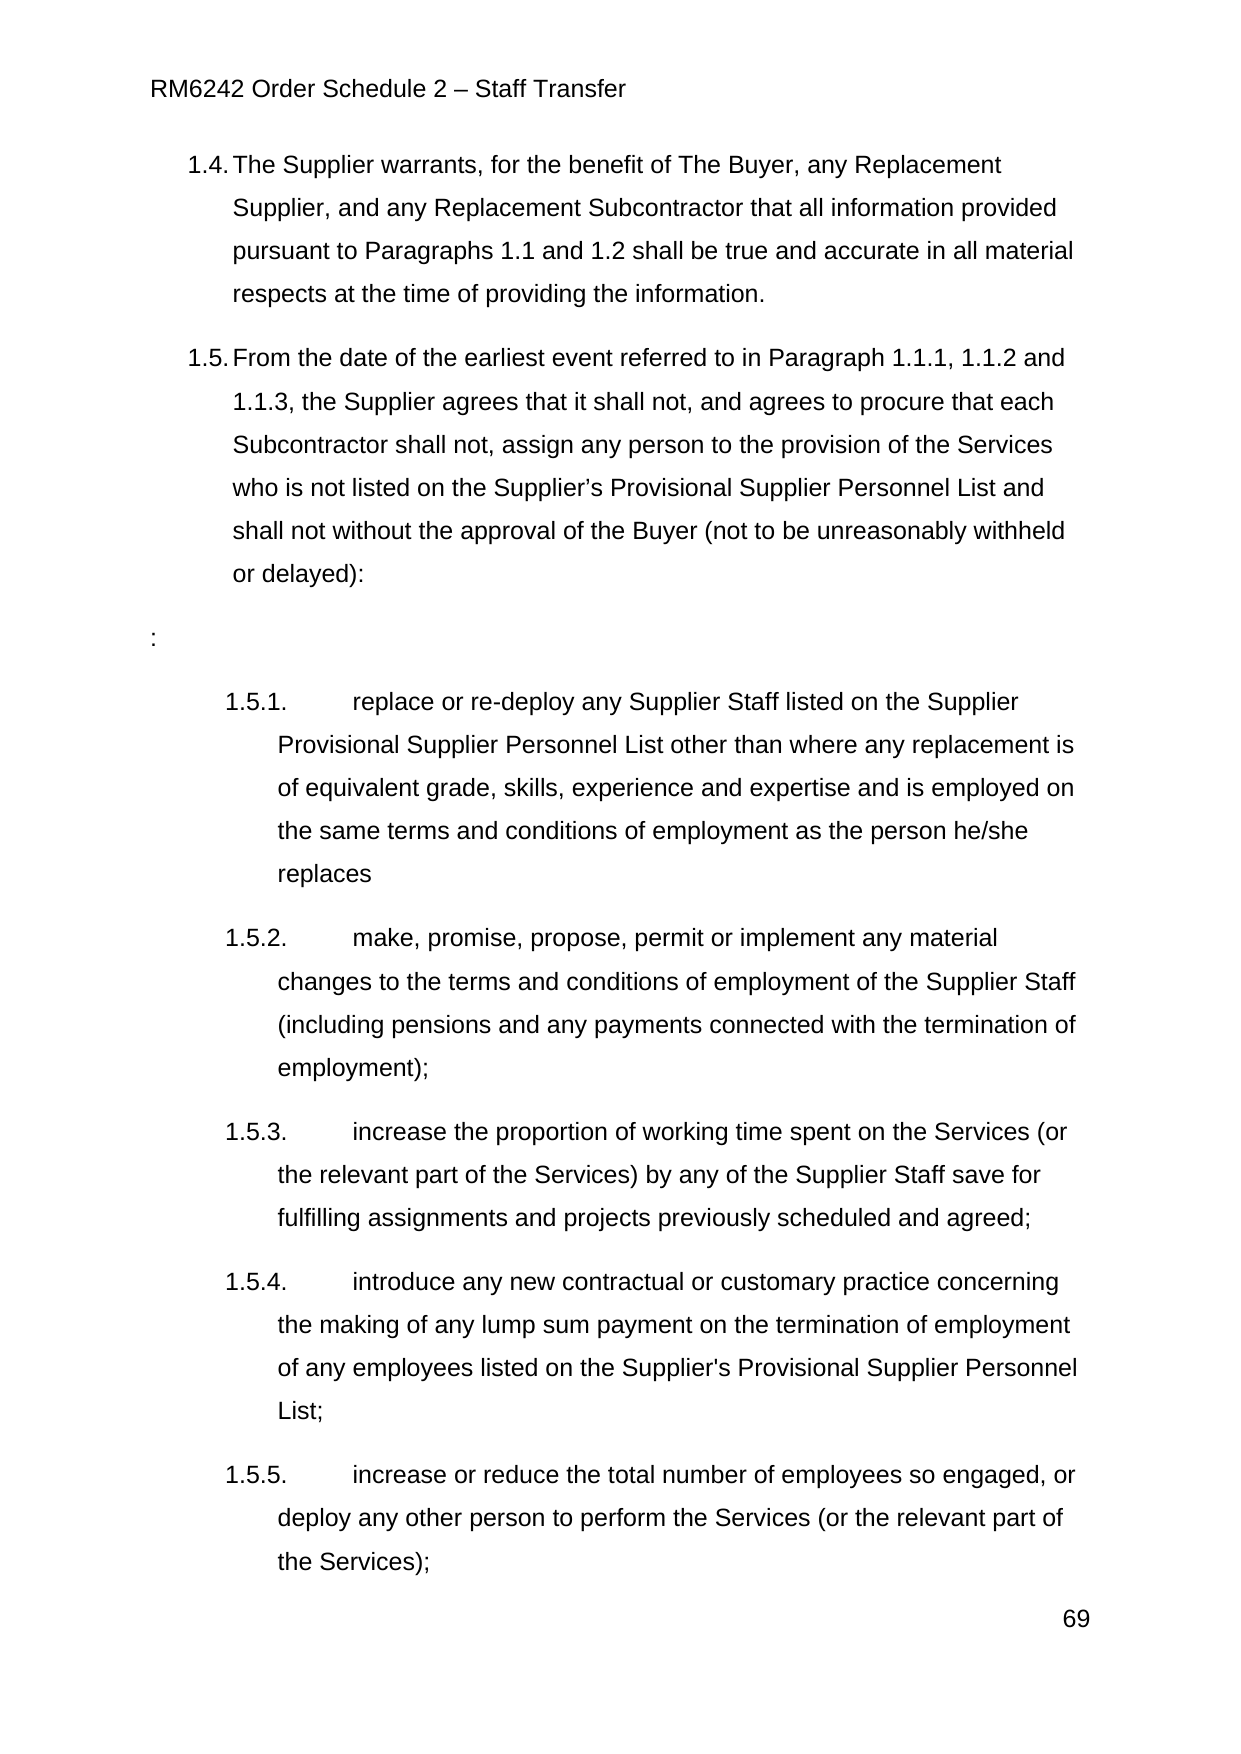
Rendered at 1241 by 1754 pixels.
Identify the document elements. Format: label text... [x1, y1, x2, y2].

list make, promise, propose, permit or implement any material changes to the terms and conditions of employment of the Supplier Staff (including pensions and any payments connected with the termination of employment); [225, 923, 1090, 1081]
list increase or reduce the total number of employees so engaged, or deploy any other person to perform the Services (or the relevant part of the Services); [225, 1460, 1090, 1575]
list increase the proportion of working time spent on the Services (or the relevant part of the Services) by any of the Supplier Staff save for fulfilling assignments and projects previously scheduled and agreed; [225, 1117, 1090, 1232]
list introduce any new contractual or customary practice concerning the making of any lump sum payment on the termination of employment of any employees listed on the Supplier's Provisional Supplier Personnel List; [225, 1267, 1090, 1425]
text : [150, 623, 1090, 652]
list From the date of the earliest event referred to in Paragraph 1.1.1, 1.1.2 and 1.1.3, the Supplier agrees that it shall not, and agrees to procure that each Subcontractor shall not, assign any person to the provision of the Services who is not listed on the Supplier’s Provisional Supplier Personnel List and shall not without the approval of the Buyer (not to be unreasonably withheld or delayed): [187, 343, 1090, 588]
list replace or re-deploy any Supplier Staff listed on the Supplier Provisional Supplier Personnel List other than where any replacement is of equivalent grade, skills, experience and expertise and is employed on the same terms and conditions of employment as the person he/she replaces [225, 687, 1090, 888]
list The Supplier warrants, for the benefit of The Buyer, any Replacement Supplier, and any Replacement Subcontractor that all information provided pursuant to Paragraphs 1.1 and 1.2 shall be true and accurate in all material respects at the time of providing the information. [187, 150, 1090, 308]
